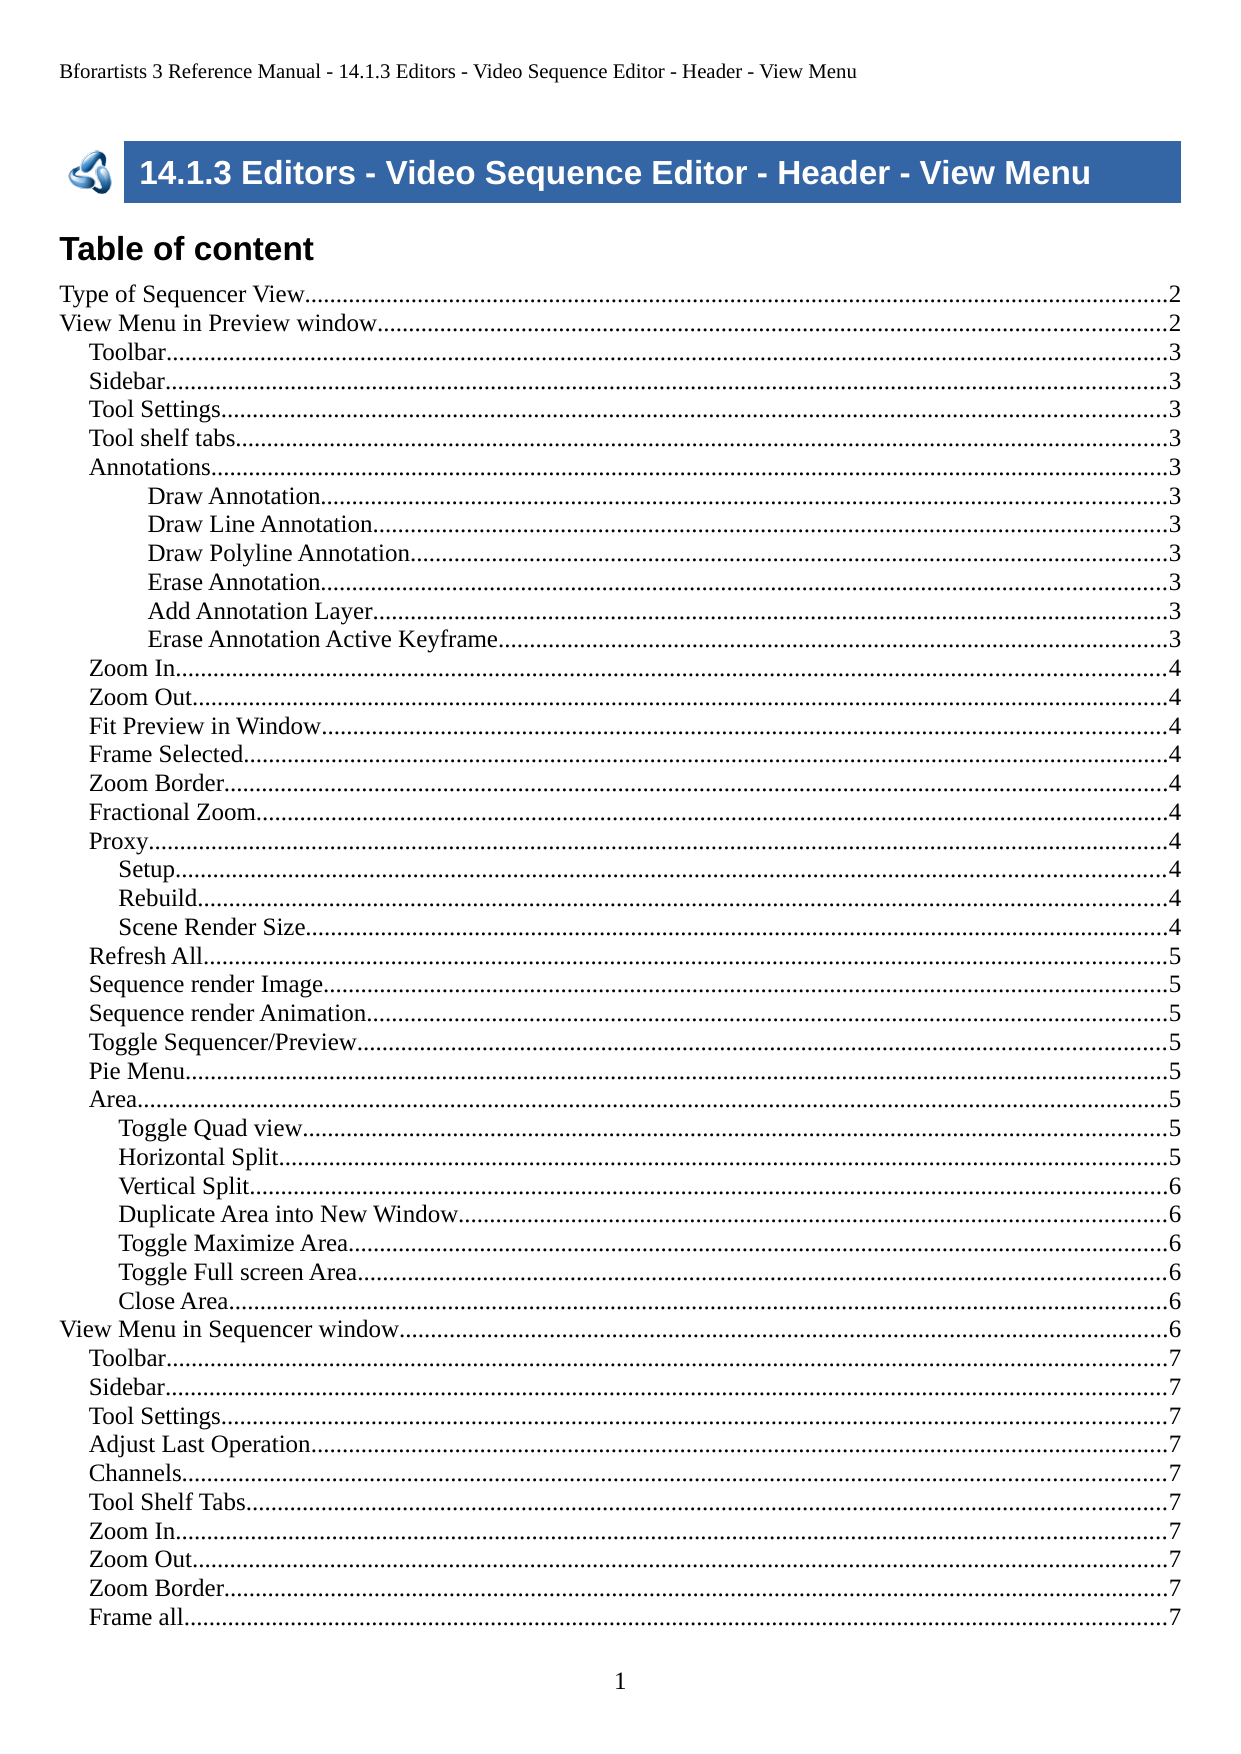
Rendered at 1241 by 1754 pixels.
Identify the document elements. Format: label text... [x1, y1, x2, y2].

text Zoom In 7 [88, 1516, 1181, 1544]
text Adjust Last Operation 7 [88, 1429, 1181, 1458]
text Area 5 [88, 1084, 1181, 1113]
text Draw Polyline Annotation 3 [147, 538, 1181, 567]
text Fractional Zoom 4 [88, 797, 1181, 826]
text Toggle Full screen Area 6 [118, 1257, 1181, 1286]
text Toggle Quad view 5 [118, 1113, 1181, 1142]
text Draw Line Annotation 3 [147, 509, 1181, 538]
text Toolbar 3 [88, 337, 1181, 366]
text Frame all 7 [88, 1602, 1181, 1631]
text Vertical Split 6 [118, 1171, 1181, 1199]
text Type of Sequencer View 2 [59, 279, 1181, 308]
text Channels 7 [88, 1458, 1181, 1487]
text Sequence render Image 5 [88, 969, 1181, 998]
text Frame Selected 4 [88, 739, 1181, 768]
subtitle Table of content [59, 228, 1181, 267]
text Refresh All 5 [88, 941, 1181, 969]
text Tool Settings 7 [88, 1401, 1181, 1429]
text Zoom In 4 [88, 653, 1181, 682]
text Duplicate Area into New Window 6 [118, 1199, 1181, 1228]
picture [65, 147, 114, 197]
text Toggle Sequencer/Preview 5 [88, 1027, 1181, 1056]
text Sequence render Animation 5 [88, 998, 1181, 1027]
text Rebuild 4 [118, 883, 1181, 912]
text Zoom Border 4 [88, 768, 1181, 797]
table_header 14.1.3 Editors - Video Sequence Editor - Header - View Menu [124, 141, 1181, 203]
text View Menu in Sequencer window 6 [59, 1314, 1181, 1343]
text Tool Settings 3 [88, 394, 1181, 423]
text Setup 4 [118, 854, 1181, 883]
text Toggle Maximize Area 6 [118, 1228, 1181, 1257]
text Add Annotation Layer 3 [147, 596, 1181, 624]
text Tool Shelf Tabs 7 [88, 1487, 1181, 1516]
text Annotations 3 [88, 452, 1181, 481]
text Horizontal Split 5 [118, 1142, 1181, 1171]
text Erase Annotation Active Keyframe 3 [147, 624, 1181, 653]
text Proxy 4 [88, 826, 1181, 854]
text View Menu in Preview window 2 [59, 308, 1181, 337]
text Tool shelf tabs 3 [88, 423, 1181, 452]
text Toolbar 7 [88, 1343, 1181, 1372]
table_header [59, 141, 124, 203]
text Fit Preview in Window 4 [88, 711, 1181, 739]
text Zoom Out 7 [88, 1544, 1181, 1573]
text Draw Annotation 3 [147, 481, 1181, 509]
text Erase Annotation 3 [147, 567, 1181, 596]
text Pie Menu 5 [88, 1056, 1181, 1084]
text Sidebar 3 [88, 366, 1181, 394]
text Sidebar 7 [88, 1372, 1181, 1401]
text Scene Render Size 4 [118, 912, 1181, 941]
text Zoom Border 7 [88, 1573, 1181, 1602]
text Close Area 6 [118, 1286, 1181, 1314]
text Zoom Out 4 [88, 682, 1181, 711]
